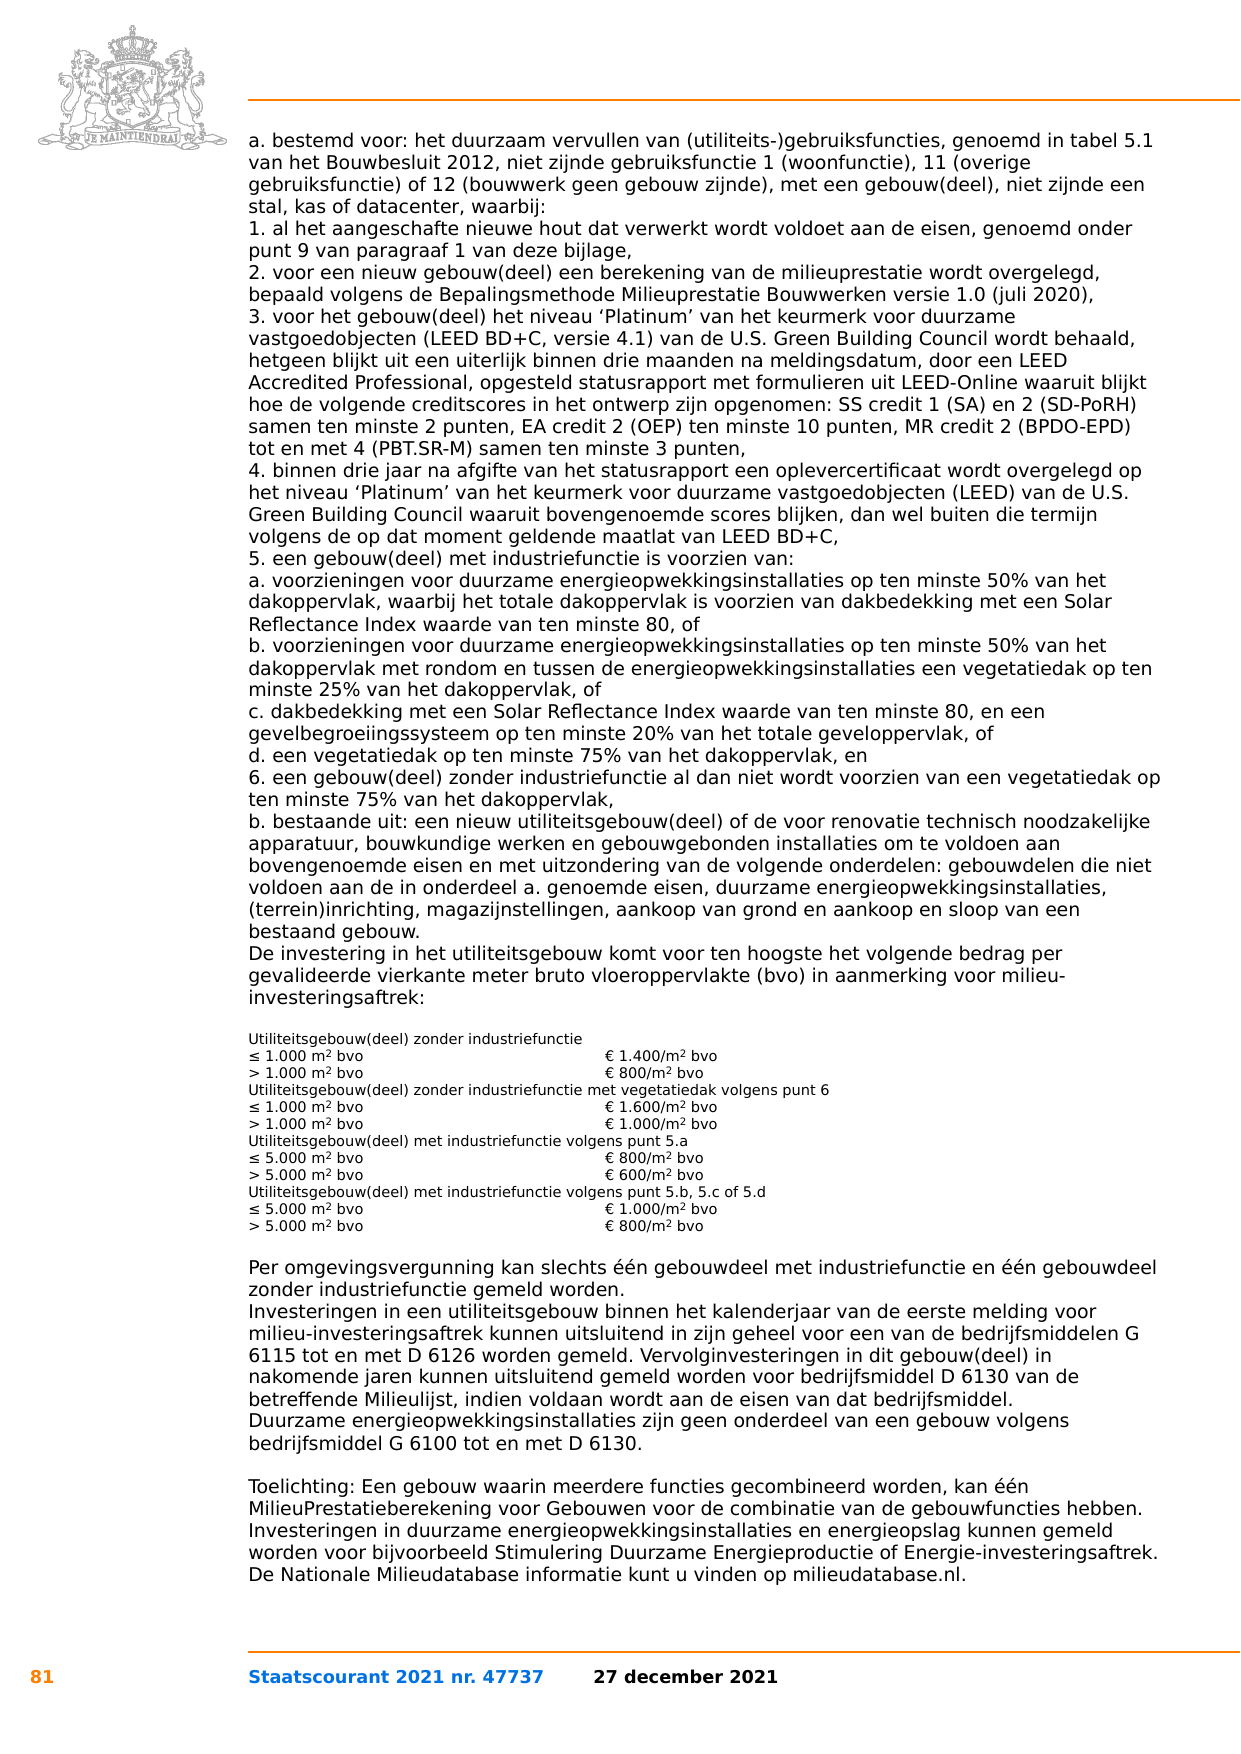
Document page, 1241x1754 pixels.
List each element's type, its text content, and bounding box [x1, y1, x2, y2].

text c. dakbedekking met een Solar Reflectance Index waarde van ten minste 80, en een gevelbegroeiingssysteem op ten minste 20% van het totale geveloppervlak, of [248, 701, 1163, 745]
table_cell € 1.000/m2 bvo [599, 1201, 1163, 1218]
table_header Utiliteitsgebouw(deel) zonder industriefunctie [248, 1031, 1163, 1048]
table_cell > 5.000 m2 bvo [248, 1218, 599, 1235]
text 5. een gebouw(deel) met industriefunctie is voorzien van: [248, 547, 1163, 569]
text b. bestaande uit: een nieuw utiliteitsgebouw(deel) of de voor renovatie technisch noodzakelijke apparatuur, bouwkundige werken en gebouwgebonden installaties om te voldoen aan bovengenoemde eisen en met uitzondering van de volgende onderdelen: gebouwdelen die niet voldoen aan de in onderdeel a. genoemde eisen, duurzame energieopwekkingsinstallaties, (terrein)inrichting, magazijnstellingen, aankoop van grond en aankoop en sloop van een bestaand gebouw. [248, 811, 1163, 943]
text b. voorzieningen voor duurzame energieopwekkingsinstallaties op ten minste 50% van het dakoppervlak met rondom en tussen de energieopwekkingsinstallaties een vegetatiedak op ten minste 25% van het dakoppervlak, of [248, 635, 1163, 701]
table_cell € 1.600/m2 bvo [599, 1099, 1163, 1116]
table_cell ≤ 1.000 m2 bvo [248, 1099, 599, 1116]
text 3. voor het gebouw(deel) het niveau ‘Platinum’ van het keurmerk voor duurzame vastgoedobjecten (LEED BD+C, versie 4.1) van de U.S. Green Building Council wordt behaald, hetgeen blijkt uit een uiterlijk binnen drie maanden na meldingsdatum, door een LEED Accredited Professional, opgesteld statusrapport met formulieren uit LEED-Online waaruit blijkt hoe de volgende creditscores in het ontwerp zijn opgenomen: SS credit 1 (SA) en 2 (SD-PoRH) samen ten minste 2 punten, EA credit 2 (OEP) ten minste 10 punten, MR credit 2 (BPDO-EPD) tot en met 4 (PBT.SR-M) samen ten minste 3 punten, [248, 306, 1163, 459]
text d. een vegetatiedak op ten minste 75% van het dakoppervlak, en [248, 745, 1163, 767]
text a. voorzieningen voor duurzame energieopwekkingsinstallaties op ten minste 50% van het dakoppervlak, waarbij het totale dakoppervlak is voorzien van dakbedekking met een Solar Reflectance Index waarde van ten minste 80, of [248, 569, 1163, 635]
text 6. een gebouw(deel) zonder industriefunctie al dan niet wordt voorzien van een vegetatiedak op ten minste 75% van het dakoppervlak, [248, 767, 1163, 811]
table_cell € 800/m2 bvo [599, 1150, 1163, 1167]
text De investering in het utiliteitsgebouw komt voor ten hoogste het volgende bedrag per gevalideerde vierkante meter bruto vloeroppervlakte (bvo) in aanmerking voor milieu-investeringsaftrek: [248, 943, 1163, 1009]
text Investeringen in een utiliteitsgebouw binnen het kalenderjaar van de eerste melding voor milieu-investeringsaftrek kunnen uitsluitend in zijn geheel voor een van de bedrijfsmiddelen G 6115 tot en met D 6126 worden gemeld. Vervolginvesteringen in dit gebouw(deel) in nakomende jaren kunnen uitsluitend gemeld worden voor bedrijfsmiddel D 6130 van de betreffende Milieulijst, indien voldaan wordt aan de eisen van dat bedrijfsmiddel. [248, 1301, 1163, 1410]
text 1. al het aangeschafte nieuwe hout dat verwerkt wordt voldoet aan de eisen, genoemd onder punt 9 van paragraaf 1 van deze bijlage, [248, 218, 1163, 262]
picture [38, 25, 227, 150]
table_cell € 800/m2 bvo [599, 1065, 1163, 1082]
text Toelichting: Een gebouw waarin meerdere functies gecombineerd worden, kan één MilieuPrestatieberekening voor Gebouwen voor de combinatie van de gebouwfuncties hebben. Investeringen in duurzame energieopwekkingsinstallaties en energieopslag kunnen gemeld worden voor bijvoorbeeld Stimulering Duurzame Energieproductie of Energie-investeringsaftrek. De Nationale Milieudatabase informatie kunt u vinden op milieudatabase.nl. [248, 1476, 1163, 1586]
text a. bestemd voor: het duurzaam vervullen van (utiliteits-)gebruiksfuncties, genoemd in tabel 5.1 van het Bouwbesluit 2012, niet zijnde gebruiksfunctie 1 (woonfunctie), 11 (overige gebruiksfunctie) of 12 (bouwwerk geen gebouw zijnde), met een gebouw(deel), niet zijnde een stal, kas of datacenter, waarbij: [248, 130, 1163, 218]
text Duurzame energieopwekkingsinstallaties zijn geen onderdeel van een gebouw volgens bedrijfsmiddel G 6100 tot en met D 6130. [248, 1410, 1163, 1454]
table_cell > 1.000 m2 bvo [248, 1065, 599, 1082]
text 2. voor een nieuw gebouw(deel) een berekening van de milieuprestatie wordt overgelegd, bepaald volgens de Bepalingsmethode Milieuprestatie Bouwwerken versie 1.0 (juli 2020), [248, 262, 1163, 306]
table_cell € 1.000/m2 bvo [599, 1116, 1163, 1133]
text 4. binnen drie jaar na afgifte van het statusrapport een oplevercertificaat wordt overgelegd op het niveau ‘Platinum’ van het keurmerk voor duurzame vastgoedobjecten (LEED) van de U.S. Green Building Council waaruit bovengenoemde scores blijken, dan wel buiten die termijn volgens de op dat moment geldende maatlat van LEED BD+C, [248, 459, 1163, 547]
table_cell Utiliteitsgebouw(deel) met industriefunctie volgens punt 5.b, 5.c of 5.d [248, 1184, 1163, 1201]
table_cell > 1.000 m2 bvo [248, 1116, 599, 1133]
table_cell Utiliteitsgebouw(deel) zonder industriefunctie met vegetatiedak volgens punt 6 [248, 1082, 1163, 1099]
text Per omgevingsvergunning kan slechts één gebouwdeel met industriefunctie en één gebouwdeel zonder industriefunctie gemeld worden. [248, 1257, 1163, 1301]
table_cell € 1.400/m2 bvo [599, 1048, 1163, 1065]
table_cell € 800/m2 bvo [599, 1218, 1163, 1235]
table_cell ≤ 1.000 m2 bvo [248, 1048, 599, 1065]
table_cell Utiliteitsgebouw(deel) met industriefunctie volgens punt 5.a [248, 1133, 1163, 1150]
table_cell € 600/m2 bvo [599, 1167, 1163, 1184]
table_cell > 5.000 m2 bvo [248, 1167, 599, 1184]
table_cell ≤ 5.000 m2 bvo [248, 1150, 599, 1167]
table_cell ≤ 5.000 m2 bvo [248, 1201, 599, 1218]
